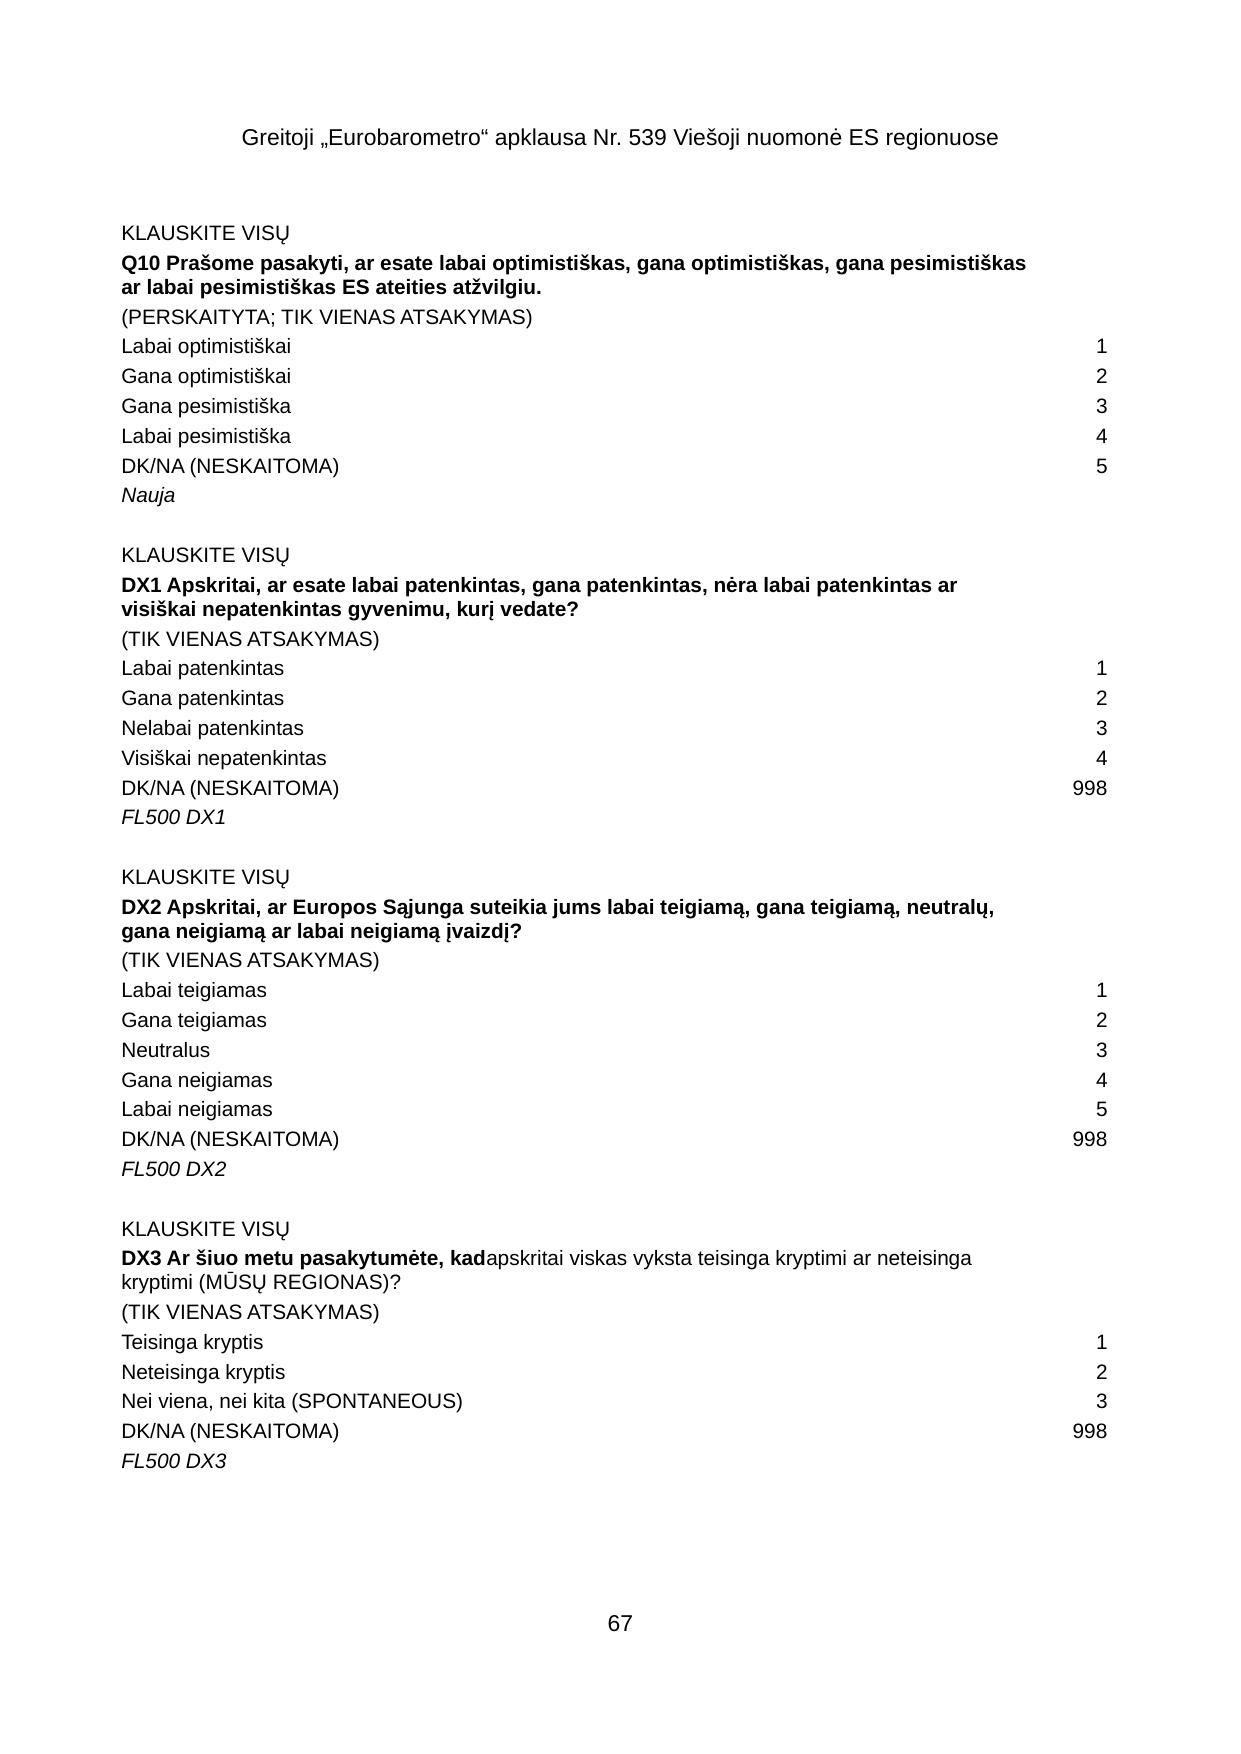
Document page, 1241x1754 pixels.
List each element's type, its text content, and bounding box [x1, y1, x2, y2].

table_cell [1039, 1446, 1110, 1476]
table_cell [1039, 480, 1110, 510]
table_cell [1039, 302, 1110, 331]
table_cell [1039, 1297, 1110, 1327]
table_cell Teisinga kryptis [118, 1327, 1039, 1357]
table_cell DX3 Ar šiuo metu pasakytumėte, kadapskritai viskas vyksta teisinga kryptimi ar neteisinga kryptimi (MŪSŲ REGIONAS)? [118, 1243, 1039, 1297]
table_cell [118, 1184, 1039, 1213]
table_cell [1039, 570, 1110, 623]
table_cell 2 [1039, 683, 1110, 713]
table_cell 998 [1039, 773, 1110, 802]
table_cell KLAUSKITE VISŲ [118, 540, 1039, 570]
table_cell DX1 Apskritai, ar esate labai patenkintas, gana patenkintas, nėra labai patenkintas ar visiškai nepatenkintas gyvenimu, kurį vedate? [118, 570, 1039, 623]
table_cell [1039, 802, 1110, 832]
table_cell 4 [1039, 421, 1110, 451]
table_cell Neutralus [118, 1035, 1039, 1064]
table_cell Labai teigiamas [118, 975, 1039, 1005]
table_cell [1039, 892, 1110, 945]
table_cell [1039, 248, 1110, 302]
table_cell (PERSKAITYTA; TIK VIENAS ATSAKYMAS) [118, 302, 1039, 331]
table_cell DK/NA (NESKAITOMA) [118, 451, 1039, 480]
table_cell FL500 DX2 [118, 1154, 1039, 1184]
table_cell (TIK VIENAS ATSAKYMAS) [118, 1297, 1039, 1327]
table_cell 2 [1039, 1005, 1110, 1035]
table_cell 3 [1039, 1386, 1110, 1416]
table_cell 998 [1039, 1416, 1110, 1446]
table_header KLAUSKITE VISŲ [118, 218, 1039, 248]
table_cell 5 [1039, 1094, 1110, 1124]
table_cell DK/NA (NESKAITOMA) [118, 1124, 1039, 1154]
table_cell 1 [1039, 331, 1110, 361]
table_cell Nelabai patenkintas [118, 713, 1039, 743]
table_cell Nei viena, nei kita (SPONTANEOUS) [118, 1386, 1039, 1416]
table_cell 1 [1039, 1327, 1110, 1357]
table_cell 2 [1039, 1357, 1110, 1386]
table_cell DX2 Apskritai, ar Europos Sąjunga suteikia jums labai teigiamą, gana teigiamą, neutralų, gana neigiamą ar labai neigiamą įvaizdį? [118, 892, 1039, 945]
table_cell 4 [1039, 743, 1110, 772]
table_cell (TIK VIENAS ATSAKYMAS) [118, 624, 1039, 653]
table_cell [1039, 1214, 1110, 1243]
table_cell [1039, 510, 1110, 540]
table_cell Gana neigiamas [118, 1065, 1039, 1094]
table_cell Gana teigiamas [118, 1005, 1039, 1035]
table_cell 5 [1039, 451, 1110, 480]
table_cell Visiškai nepatenkintas [118, 743, 1039, 772]
table_cell [118, 510, 1039, 540]
table_cell [118, 832, 1039, 862]
table_cell DK/NA (NESKAITOMA) [118, 1416, 1039, 1446]
table_cell 4 [1039, 1065, 1110, 1094]
table_cell 3 [1039, 391, 1110, 421]
table_cell Labai optimistiškai [118, 331, 1039, 361]
table_cell Gana optimistiškai [118, 361, 1039, 391]
table_cell Nauja [118, 480, 1039, 510]
table_cell KLAUSKITE VISŲ [118, 862, 1039, 892]
table_header [1039, 218, 1110, 248]
table_cell [1039, 832, 1110, 862]
table_cell FL500 DX3 [118, 1446, 1039, 1476]
table_cell 1 [1039, 653, 1110, 683]
table_cell 998 [1039, 1124, 1110, 1154]
table_cell 3 [1039, 1035, 1110, 1064]
table_cell [1039, 1154, 1110, 1184]
table_cell [1039, 862, 1110, 892]
table_cell Labai neigiamas [118, 1094, 1039, 1124]
table_cell 3 [1039, 713, 1110, 743]
table_cell [1039, 540, 1110, 570]
table_cell Labai pesimistiška [118, 421, 1039, 451]
table_cell 2 [1039, 361, 1110, 391]
table_cell (TIK VIENAS ATSAKYMAS) [118, 945, 1039, 975]
table_cell Gana patenkintas [118, 683, 1039, 713]
table_cell DK/NA (NESKAITOMA) [118, 773, 1039, 802]
table_cell Labai patenkintas [118, 653, 1039, 683]
table_cell 1 [1039, 975, 1110, 1005]
table_cell [1039, 624, 1110, 653]
table_cell [1039, 1184, 1110, 1213]
table_cell [1039, 1243, 1110, 1297]
table_cell Neteisinga kryptis [118, 1357, 1039, 1386]
table_cell [1039, 945, 1110, 975]
table_cell FL500 DX1 [118, 802, 1039, 832]
table_cell Q10 Prašome pasakyti, ar esate labai optimistiškas, gana optimistiškas, gana pesimistiškas ar labai pesimistiškas ES ateities atžvilgiu. [118, 248, 1039, 302]
table_cell KLAUSKITE VISŲ [118, 1214, 1039, 1243]
table_cell Gana pesimistiška [118, 391, 1039, 421]
